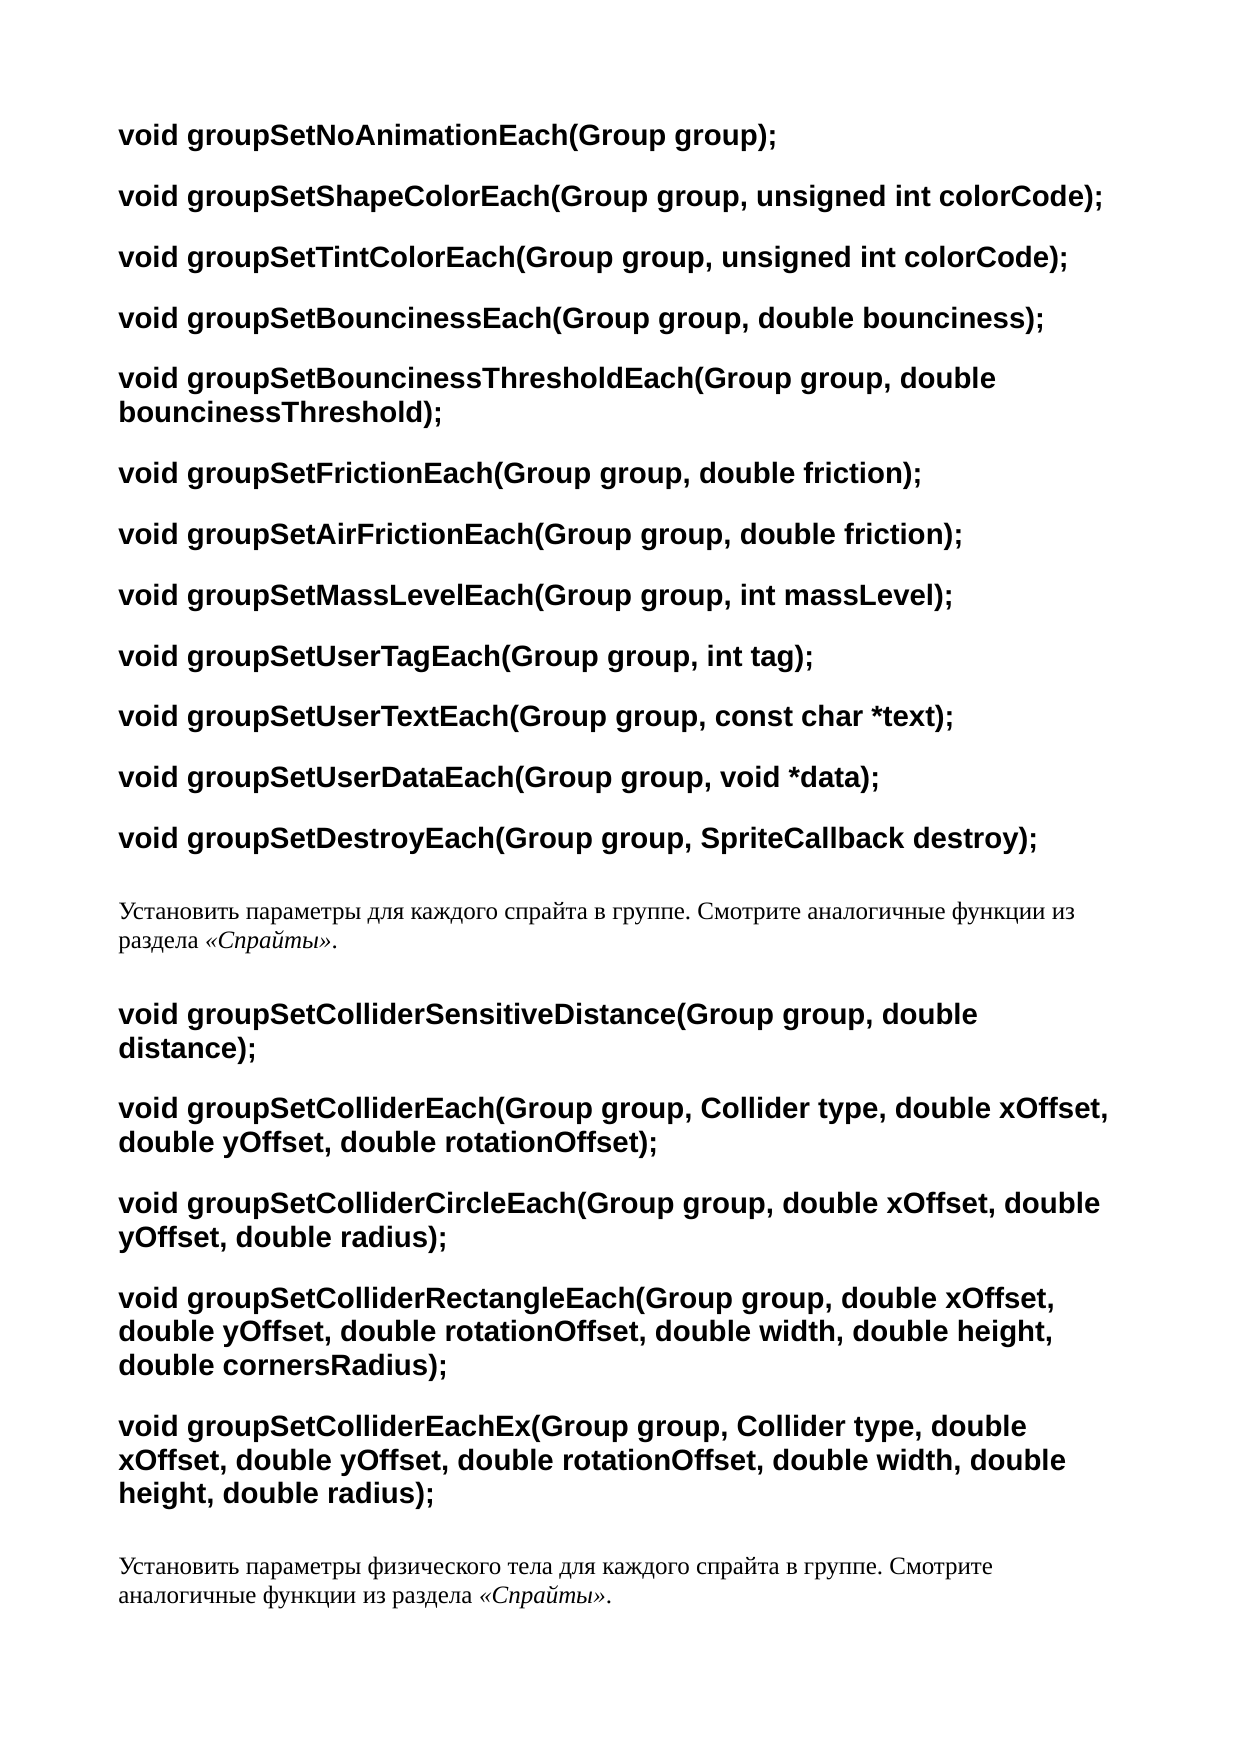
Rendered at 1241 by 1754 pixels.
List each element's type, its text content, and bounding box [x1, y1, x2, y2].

subtitle void groupSetColliderEach(Group group, Collider type, double xOffset, double yOffset, double rotationOffset); [118, 1091, 1122, 1159]
subtitle void groupSetNoAnimationEach(Group group); [118, 118, 1122, 152]
subtitle void groupSetBouncinessEach(Group group, double bounciness); [118, 301, 1122, 334]
subtitle void groupSetUserTextEach(Group group, const char *text); [118, 699, 1122, 733]
subtitle void groupSetAirFrictionEach(Group group, double friction); [118, 517, 1122, 551]
text Установить параметры физического тела для каждого спрайта в группе. Смотрите аналогичные функции из раздела «Спрайты». [118, 1551, 1122, 1609]
subtitle void groupSetUserTagEach(Group group, int tag); [118, 638, 1122, 672]
subtitle void groupSetColliderCircleEach(Group group, double xOffset, double yOffset, double radius); [118, 1186, 1122, 1253]
subtitle void groupSetColliderSensitiveDistance(Group group, double distance); [118, 997, 1122, 1064]
subtitle void groupSetDestroyEach(Group group, SpriteCallback destroy); [118, 821, 1122, 855]
subtitle void groupSetFrictionEach(Group group, double friction); [118, 456, 1122, 490]
subtitle void groupSetColliderEachEx(Group group, Collider type, double xOffset, double yOffset, double rotationOffset, double width, double height, double radius); [118, 1409, 1122, 1510]
subtitle void groupSetShapeColorEach(Group group, unsigned int colorCode); [118, 179, 1122, 213]
subtitle void groupSetColliderRectangleEach(Group group, double xOffset, double yOffset, double rotationOffset, double width, double height, double cornersRadius); [118, 1281, 1122, 1382]
subtitle void groupSetMassLevelEach(Group group, int massLevel); [118, 578, 1122, 611]
subtitle void groupSetTintColorEach(Group group, unsigned int colorCode); [118, 240, 1122, 273]
subtitle void groupSetUserDataEach(Group group, void *data); [118, 760, 1122, 794]
text Установить параметры для каждого спрайта в группе. Смотрите аналогичные функции из раздела «Спрайты». [118, 896, 1122, 953]
subtitle void groupSetBouncinessThresholdEach(Group group, double bouncinessThreshold); [118, 361, 1122, 429]
